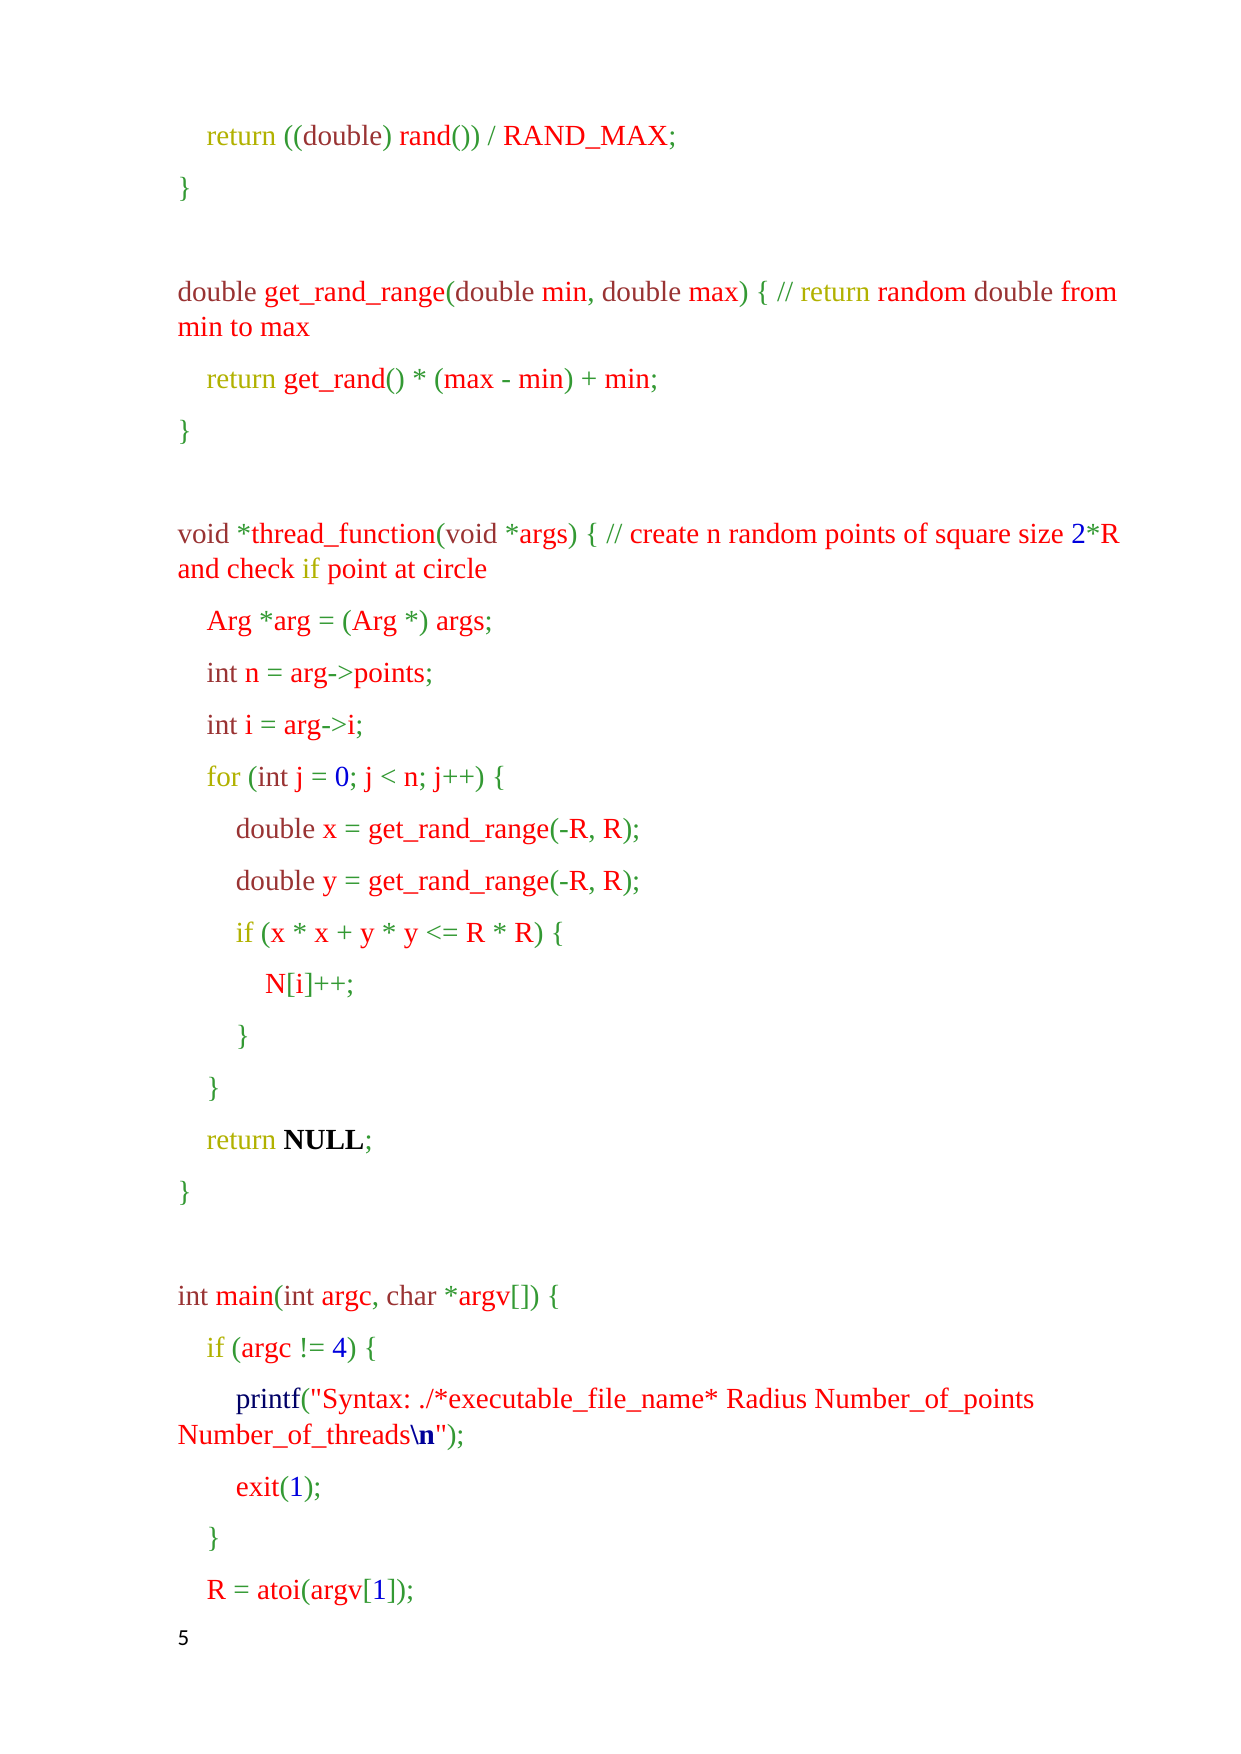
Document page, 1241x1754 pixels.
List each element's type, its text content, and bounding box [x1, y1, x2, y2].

text if (x * x + y * y <= R * R) { [177, 915, 1152, 948]
text void *thread_function(void *args) { // create n random points of square size 2*R and check if point at circle [177, 516, 1152, 585]
text double y = get_rand_range(-R, R); [177, 863, 1152, 896]
text } [177, 1018, 1152, 1052]
text Arg *arg = (Arg *) args; [177, 603, 1152, 637]
text if (argc != 4) { [177, 1330, 1152, 1363]
text double x = get_rand_range(-R, R); [177, 811, 1152, 844]
text return ((double) rand()) / RAND_MAX; [177, 118, 1152, 152]
text printf("Syntax: ./*executable_file_name* Radius Number_of_points Number_of_threads\n"); [177, 1382, 1152, 1450]
text } [177, 170, 1152, 203]
text } [177, 413, 1152, 446]
text } [177, 1070, 1152, 1104]
text exit(1); [177, 1469, 1152, 1502]
text double get_rand_range(double min, double max) { // return random double from min to max [177, 274, 1152, 342]
text return NULL; [177, 1122, 1152, 1156]
text } [177, 1174, 1152, 1208]
text int n = arg->points; [177, 655, 1152, 689]
text N[i]++; [177, 967, 1152, 1000]
text int i = arg->i; [177, 707, 1152, 741]
text } [177, 1521, 1152, 1554]
text for (int j = 0; j < n; j++) { [177, 759, 1152, 793]
text R = atoi(argv[1]); [177, 1572, 1152, 1606]
text int main(int argc, char *argv[]) { [177, 1278, 1152, 1311]
text return get_rand() * (max - min) + min; [177, 361, 1152, 394]
